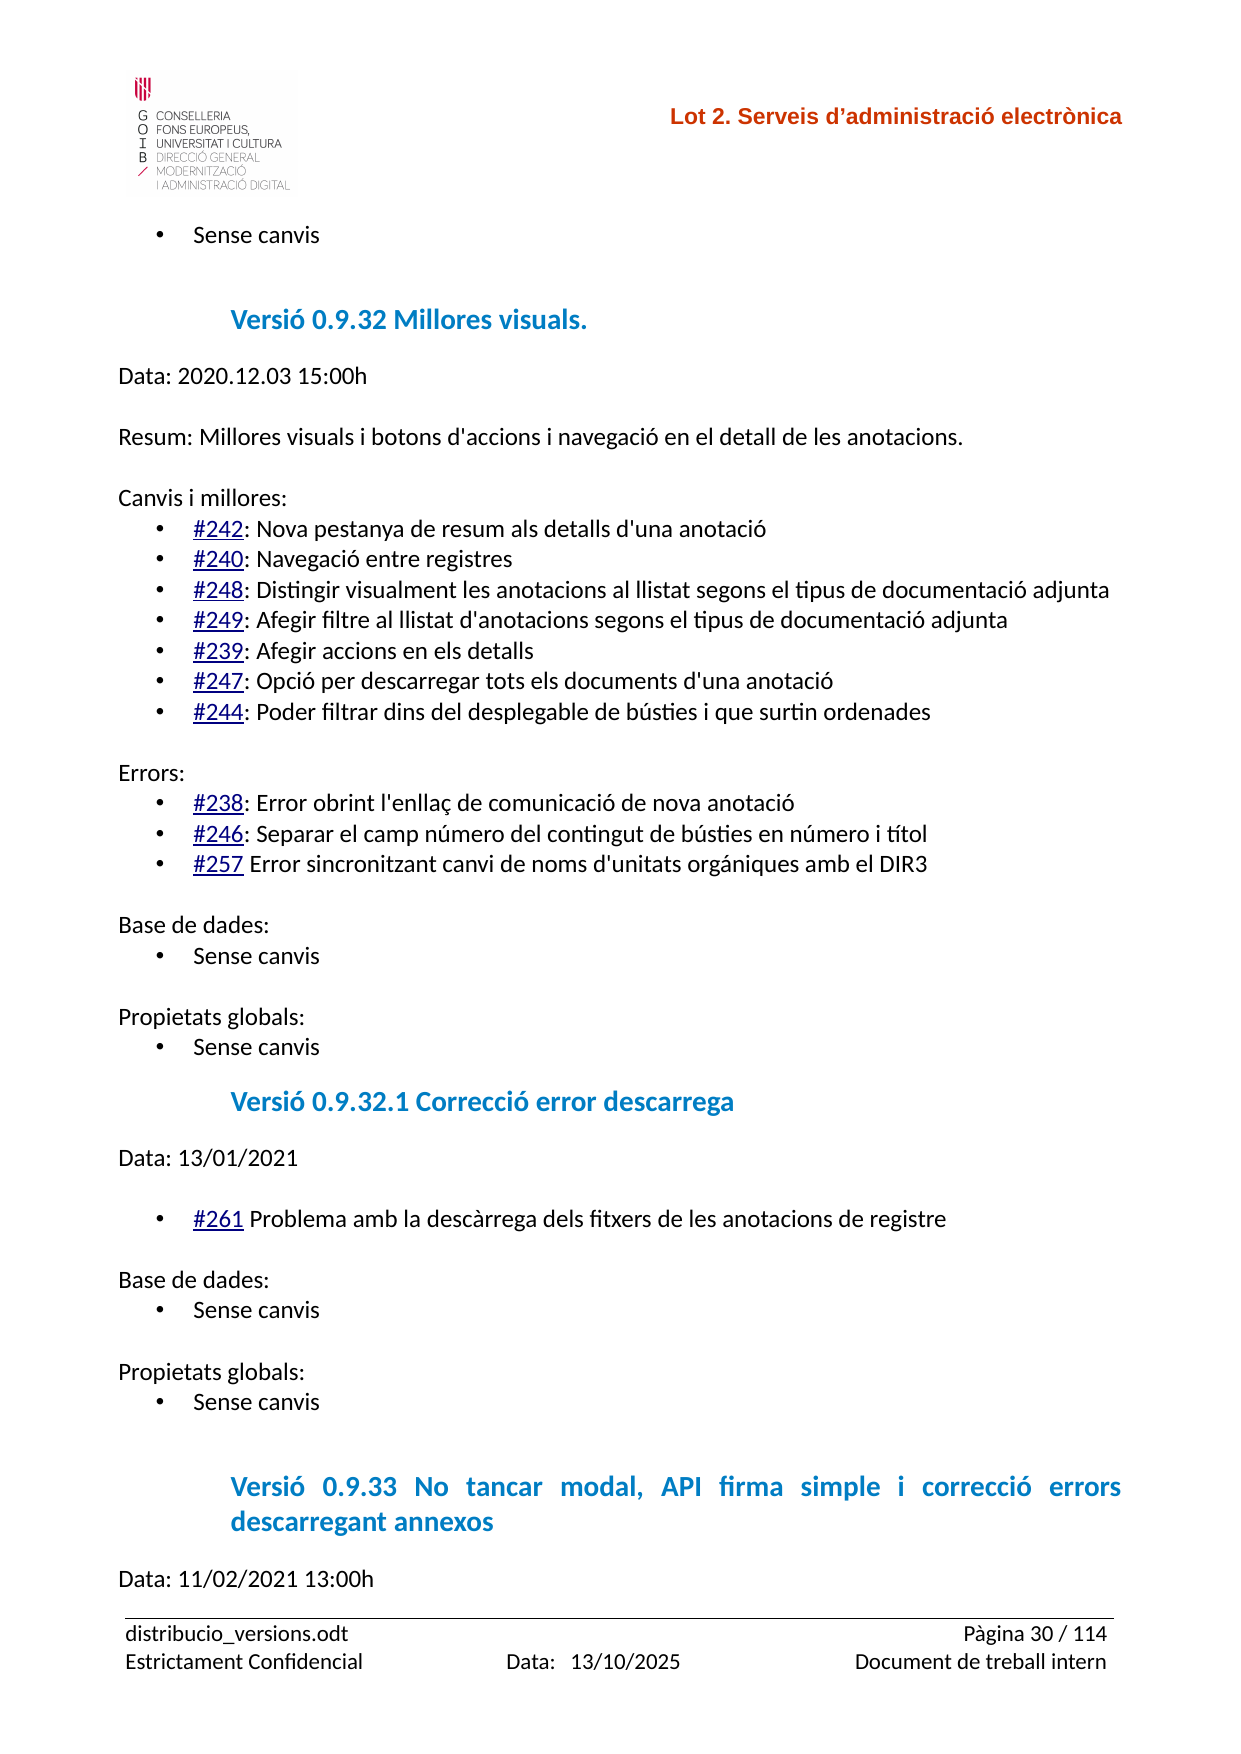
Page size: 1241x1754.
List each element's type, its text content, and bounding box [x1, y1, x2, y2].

subtitle Versió 0.9.32 Millores visuals. [153, 301, 1122, 336]
text Resum: Millores visuals i botons d'accions i navegació en el detall de les anotacions. [118, 421, 1122, 452]
list Sense canvis [156, 219, 1122, 250]
text Errors: [118, 757, 1122, 787]
subtitle Versió 0.9.33 No tancar modal, API firma simple i correcció errors descarregant annexos [153, 1468, 1122, 1539]
text Data: 11/02/2021 13:00h [118, 1563, 1122, 1593]
text Data: 2020.12.03 15:00h [118, 360, 1122, 391]
list #246: Separar el camp número del contingut de bústies en número i títol [156, 818, 1122, 848]
list #249: Afegir filtre al llistat d'anotacions segons el tipus de documentació adjunta [156, 604, 1122, 635]
list #261 Problema amb la descàrrega dels fitxers de les anotacions de registre [156, 1203, 1122, 1233]
text Base de dades: [118, 1264, 1122, 1294]
list #238: Error obrint l'enllaç de comunicació de nova anotació [156, 787, 1122, 818]
list #239: Afegir accions en els detalls [156, 635, 1122, 665]
picture [126, 70, 299, 197]
list Sense canvis [156, 1386, 1122, 1417]
list #247: Opció per descarregar tots els documents d'una anotació [156, 665, 1122, 696]
list Sense canvis [156, 940, 1122, 971]
list Sense canvis [156, 1032, 1122, 1062]
list #240: Navegació entre registres [156, 543, 1122, 574]
text Propietats globals: [118, 1001, 1122, 1032]
list #248: Distingir visualment les anotacions al llistat segons el tipus de documentació adjunta [156, 574, 1122, 604]
list #244: Poder filtrar dins del desplegable de bústies i que surtin ordenades [156, 696, 1122, 726]
text Propietats globals: [118, 1356, 1122, 1386]
list #242: Nova pestanya de resum als detalls d'una anotació [156, 513, 1122, 543]
list #257 Error sincronitzant canvi de noms d'unitats orgániques amb el DIR3 [156, 848, 1122, 879]
text Base de dades: [118, 909, 1122, 940]
subtitle Versió 0.9.32.1 Correcció error descarrega [153, 1083, 1122, 1118]
text Canvis i millores: [118, 482, 1122, 513]
text Data: 13/01/2021 [118, 1142, 1122, 1172]
list Sense canvis [156, 1294, 1122, 1325]
